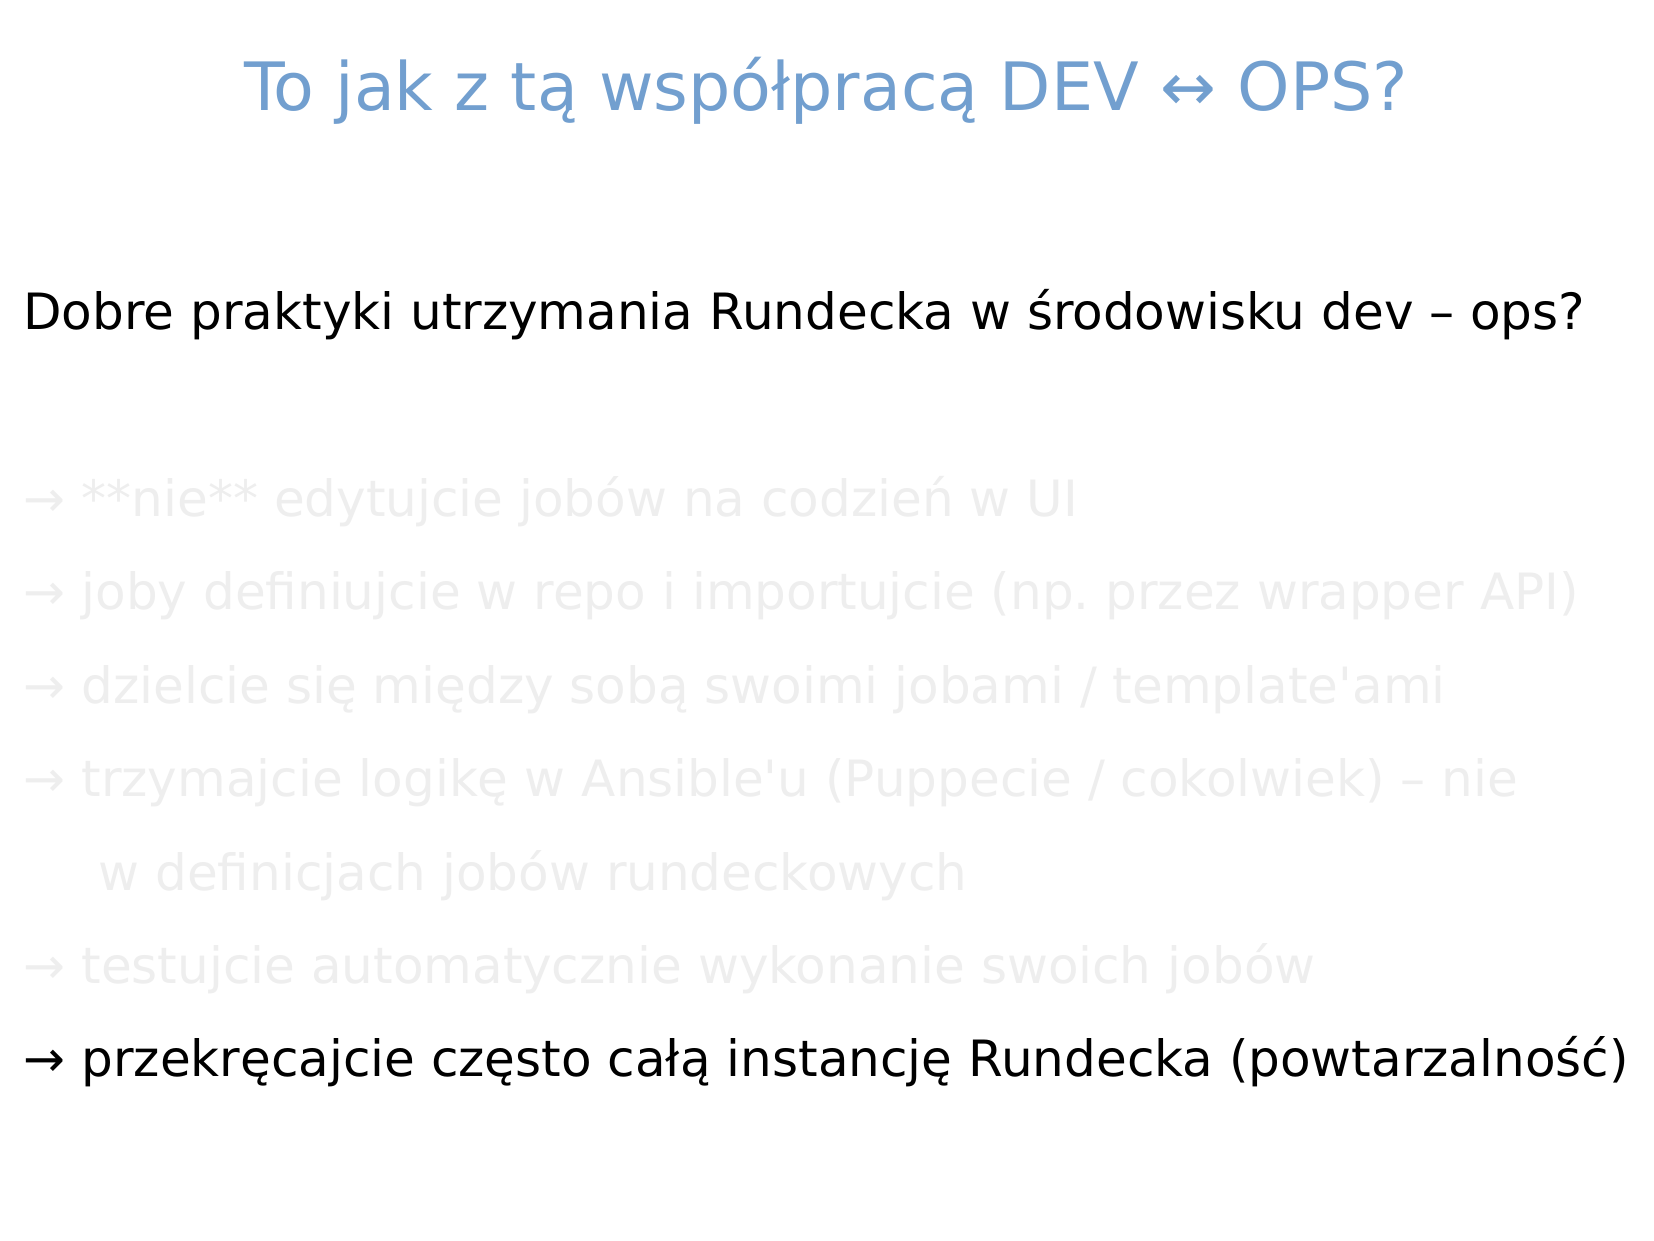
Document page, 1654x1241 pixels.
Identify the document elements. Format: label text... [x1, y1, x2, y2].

text_box To jak z tą współpracą DEV ↔ OPS? [229, 41, 1425, 134]
text_box Dobre praktyki utrzymania Rundecka w środowisku dev – ops? → **nie** edytujcie jobów na codzień w UI → joby definiujcie w repo i importujcie (np. przez wrapper API) → dzielcie się między sobą swoimi jobami / template'ami → trzymajcie logikę w Ansible'u (Puppecie / cokolwiek) – nie w definicjach jobów rundeckowych → testujcie automatycznie wykonanie swoich jobów → przekręcajcie często całą instancję Rundecka (powtarzalność) [8, 246, 1645, 1067]
